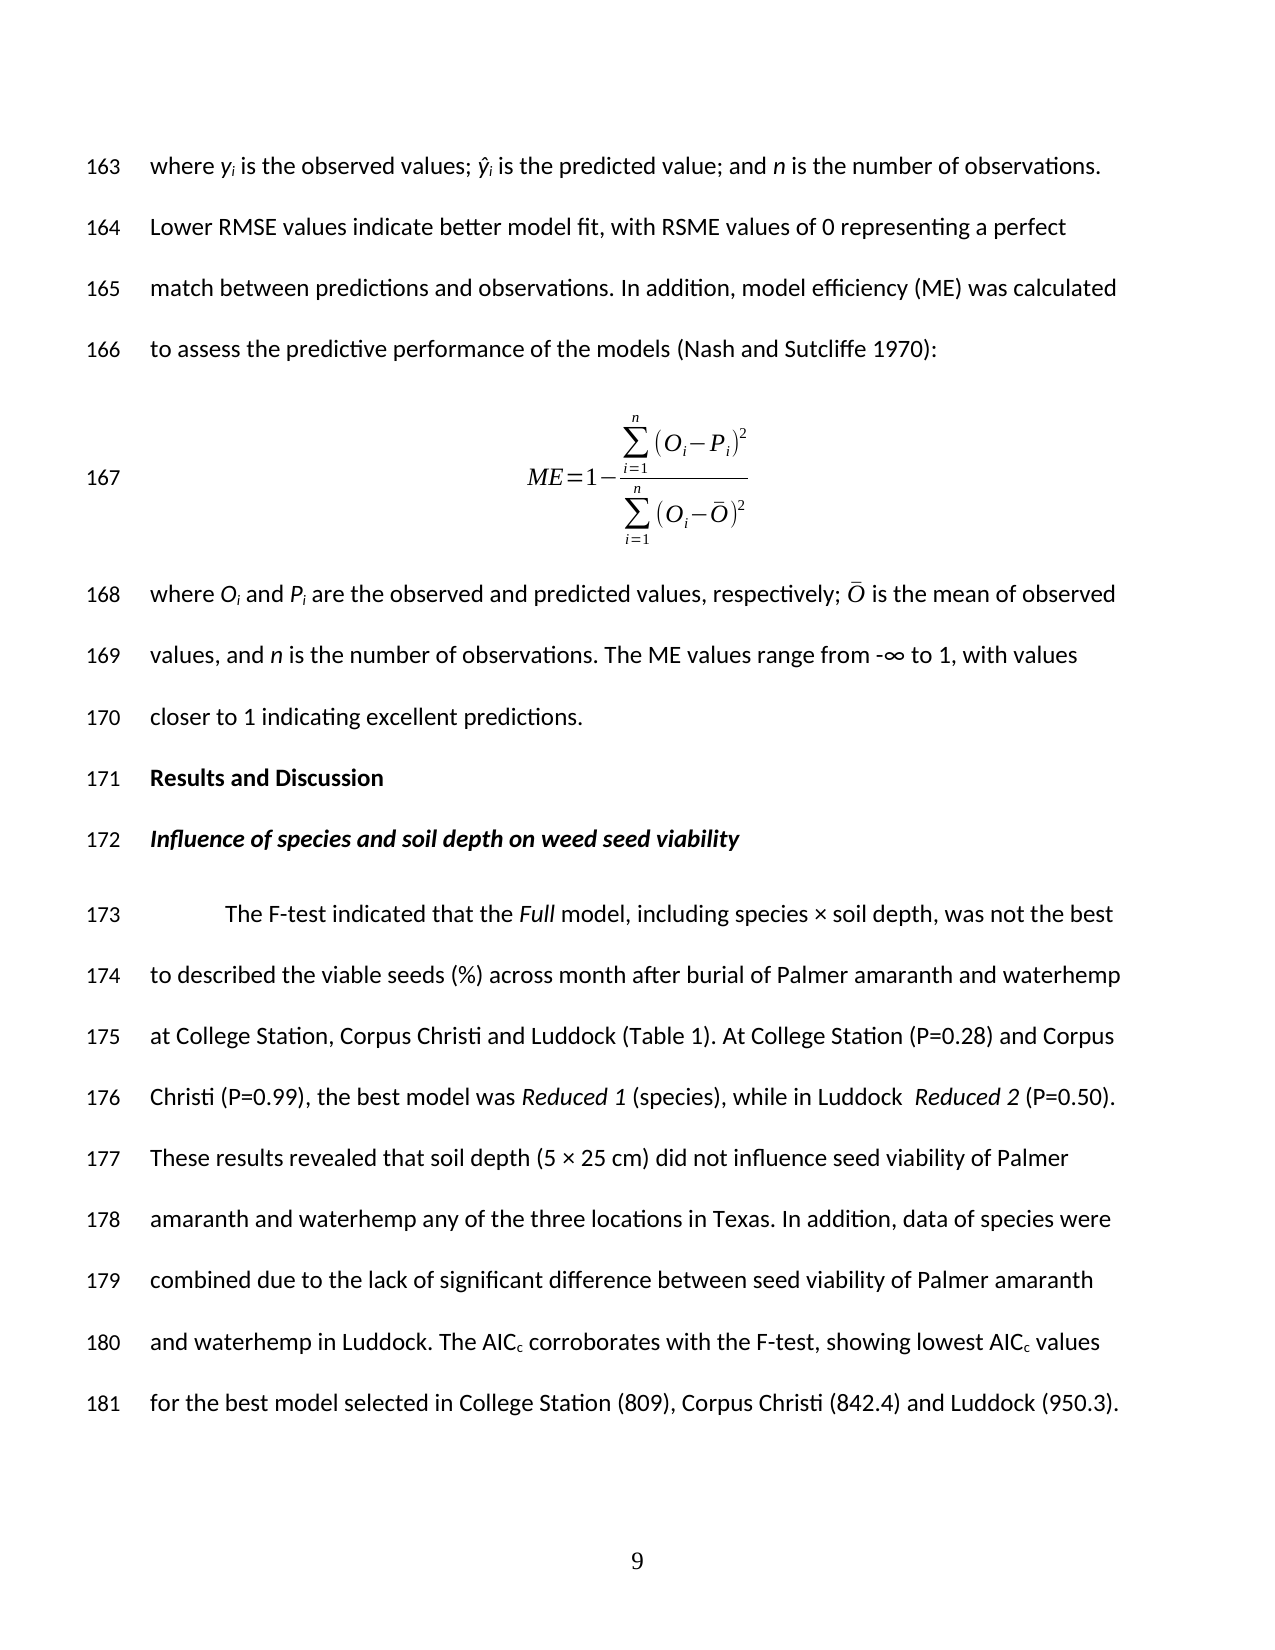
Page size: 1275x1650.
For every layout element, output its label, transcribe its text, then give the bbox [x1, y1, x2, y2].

text where Oi and Pi are the observed and predicted values, respectively; is the mean of observed values, and n is the number of observations. The ME values range from -∞ to 1, with values closer to 1 indicating excellent predictions. [150, 578, 1125, 731]
text The F-test indicated that the Full model, including species × soil depth, was not the best to described the viable seeds (%) across month after burial of Palmer amaranth and waterhemp at College Station, Corpus Christi and Luddock (Table 1). At College Station (P=0.28) and Corpus Christi (P=0.99), the best model was Reduced 1 (species), while in Luddock Reduced 2 (P=0.50). These results revealed that soil depth (5 × 25 cm) did not influence seed viability of Palmer amaranth and waterhemp any of the three locations in Texas. In addition, data of species were combined due to the lack of significant difference between seed viability of Palmer amaranth and waterhemp in Luddock. The AICc corroborates with the F-test, showing lowest AICc values for the best model selected in College Station (809), Corpus Christi (842.4) and Luddock (950.3). [150, 898, 1125, 1417]
text Influence of species and soil depth on weed seed viability [150, 823, 1125, 853]
text where yi is the observed values; ŷi is the predicted value; and n is the number of observations. Lower RMSE values indicate better model fit, with RSME values of 0 representing a perfect match between predictions and observations. In addition, model efficiency (ME) was calculated to assess the predictive performance of the models (Nash and Sutcliffe 1970): [150, 150, 1125, 364]
subtitle Results and Discussion [150, 762, 1125, 792]
